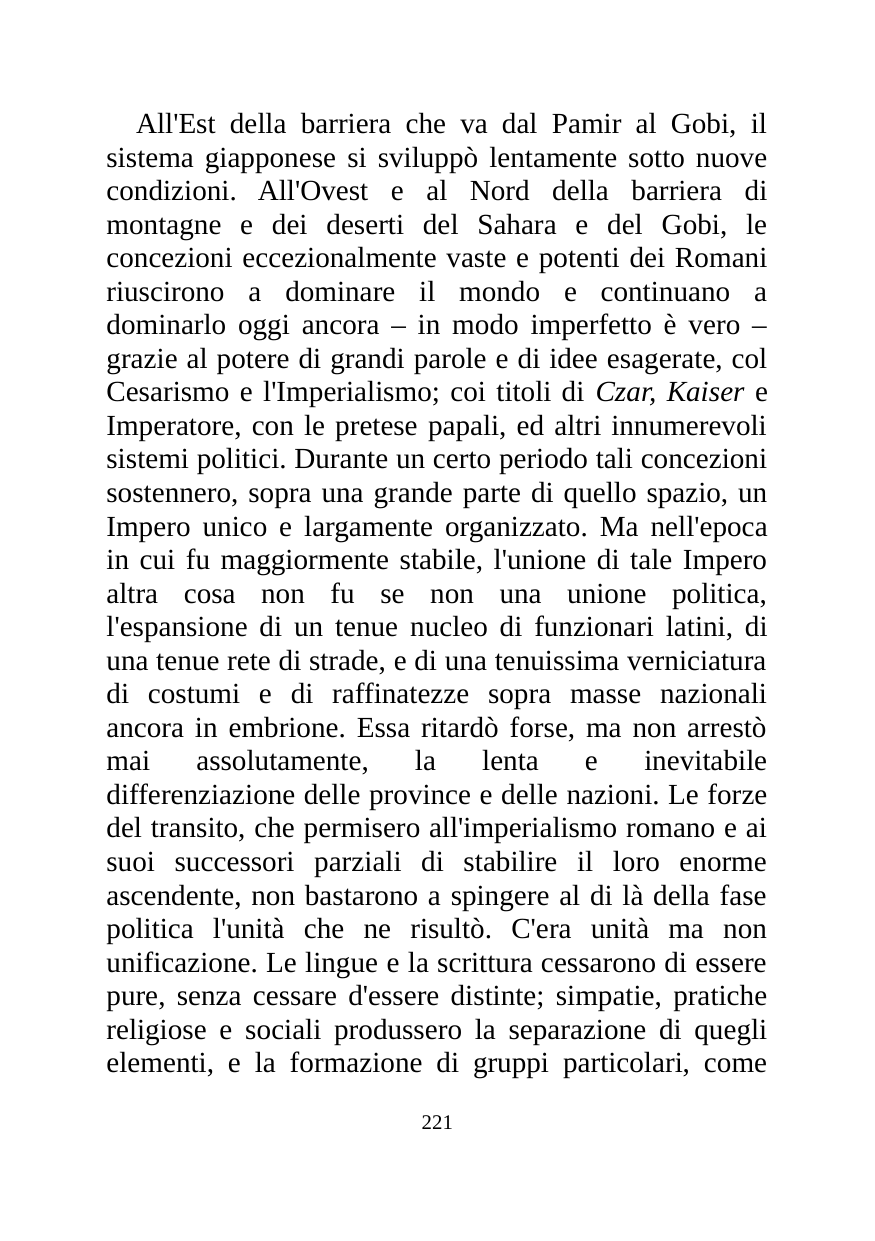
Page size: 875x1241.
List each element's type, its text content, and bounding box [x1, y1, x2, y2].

text All'Est della barriera che va dal Pamir al Gobi, il sistema giapponese si sviluppò lentamente sotto nuove condizioni. All'Ovest e al Nord della barriera di montagne e dei deserti del Sahara e del Gobi, le concezioni eccezionalmente vaste e potenti dei Romani riuscirono a dominare il mondo e continuano a dominarlo oggi ancora – in modo imperfetto è vero – grazie al potere di grandi parole e di idee esagerate, col Cesarismo e l'Imperialismo; coi titoli di Czar, Kaiser e Imperatore, con le pretese papali, ed altri innumerevoli sistemi politici. Durante un certo periodo tali concezioni sostennero, sopra una grande parte di quello spazio, un Impero unico e largamente organizzato. Ma nell'epoca in cui fu maggiormente stabile, l'unione di tale Impero altra cosa non fu se non una unione politica, l'espansione di un tenue nucleo di funzionari latini, di una tenue rete di strade, e di una tenuissima verniciatura di costumi e di raffinatezze sopra masse nazionali ancora in embrione. Essa ritardò forse, ma non arrestò mai assolutamente, la lenta e inevitabile differenziazione delle province e delle nazioni. Le forze del transito, che permisero all'imperialismo romano e ai suoi successori parziali di stabilire il loro enorme ascendente, non bastarono a spingere al di là della fase politica l'unità che ne risultò. C'era unità ma non unificazione. Le lingue e la scrittura cessarono di essere pure, senza cessare d'essere distinte; simpatie, pratiche religiose e sociali produssero la separazione di quegli elementi, e la formazione di gruppi particolari, come [106, 106, 768, 1079]
